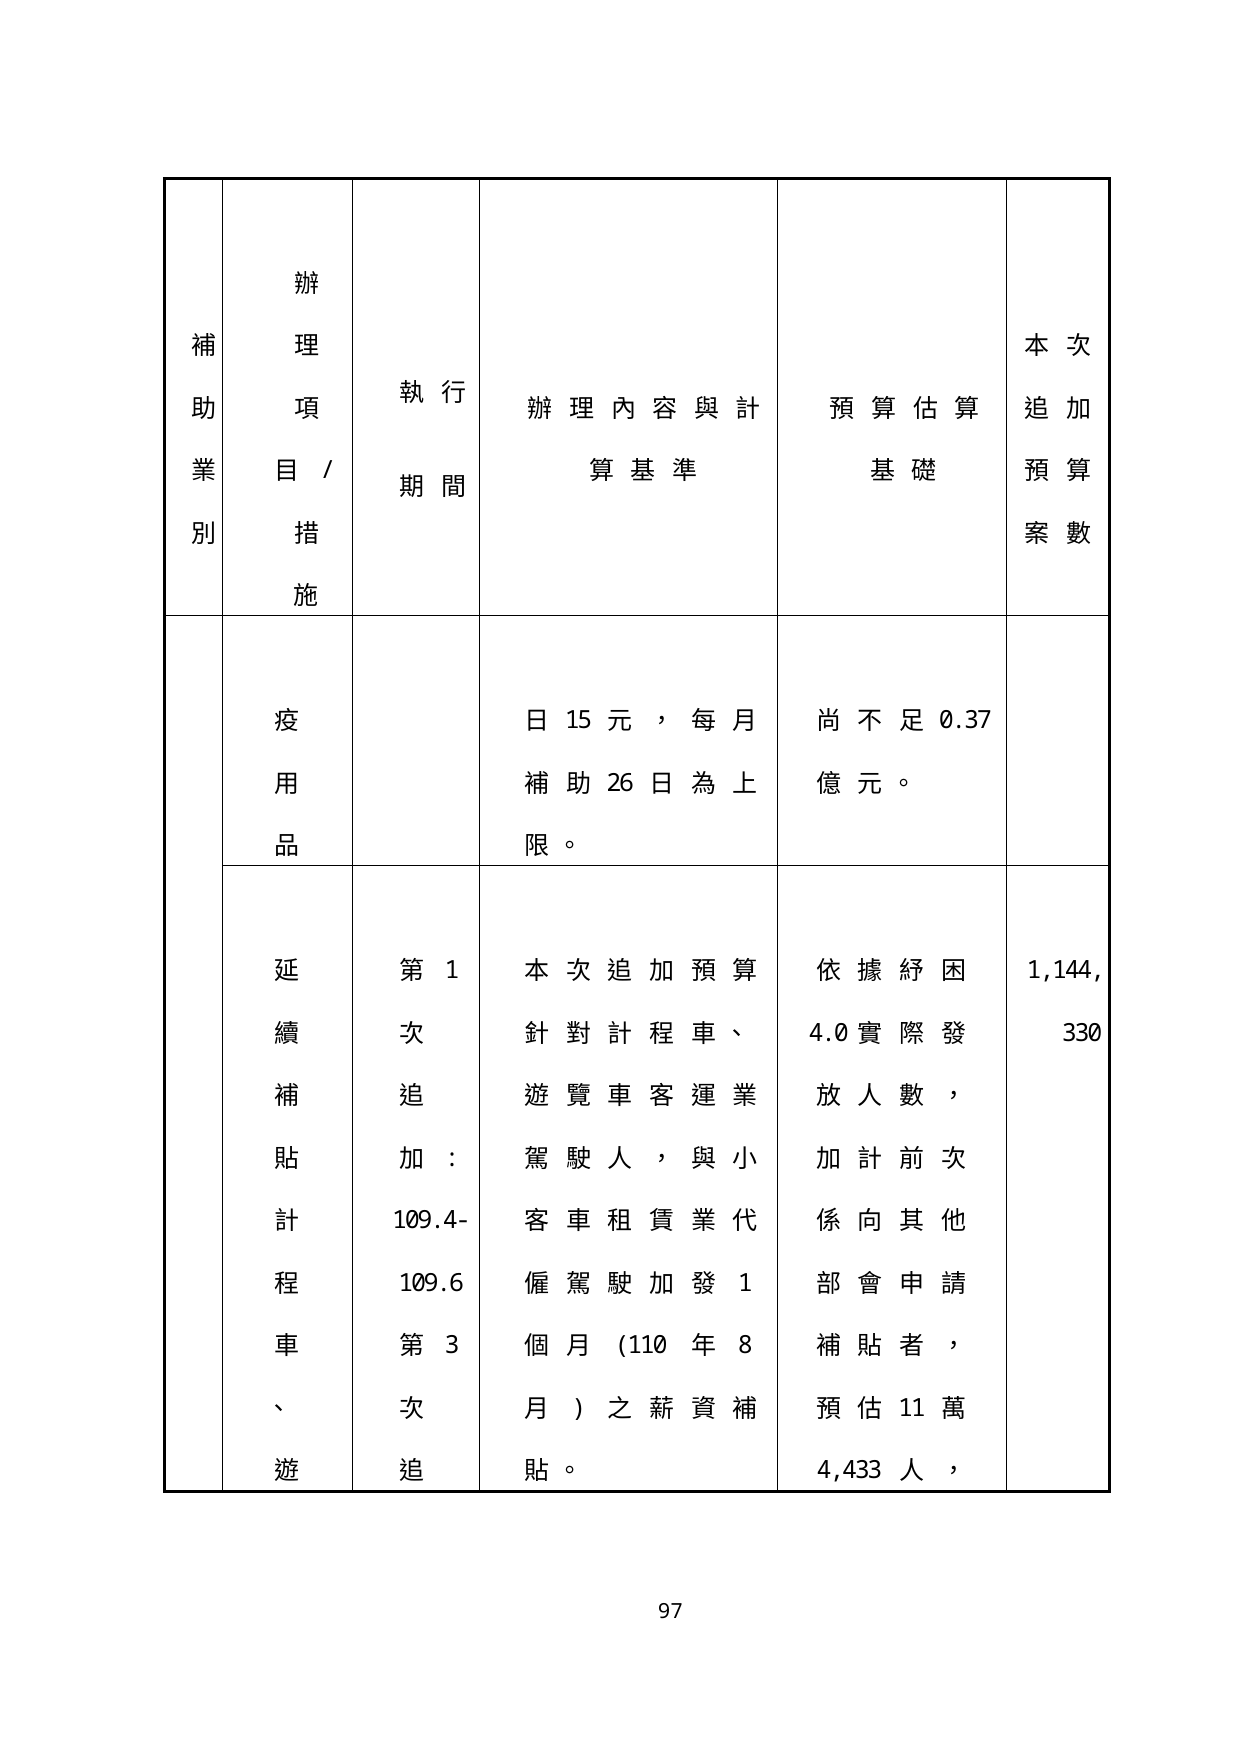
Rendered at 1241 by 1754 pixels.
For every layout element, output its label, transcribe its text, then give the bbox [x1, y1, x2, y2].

table_cell 本次追加預算針對計程車、遊覽車客運業駕駛人，與小客車租賃業代僱駕駛加發1個月(110年8月)之薪資補貼。 [480, 866, 777, 1490]
table_cell [166, 616, 222, 1490]
table_cell 1,144,330 [1007, 866, 1108, 1490]
table_cell 尚不足0.37億元。 [778, 616, 1006, 865]
table_cell [353, 616, 479, 865]
table_cell 日15元，每月補助26日為上限。 [480, 616, 777, 865]
table_cell 依據紓困4.0實際發放人數，加計前次係向其他部會申請補貼者，預估11萬4,433人， [778, 866, 1006, 1490]
table_header 預算估算基礎 [778, 180, 1006, 615]
table_header 辦理內容與計算基準 [480, 180, 777, 615]
table_cell [1007, 616, 1108, 865]
table_header 執行 期間 [353, 180, 479, 615]
table_cell 疫用品 [223, 616, 352, 865]
table_cell 第1次追加: 109.4-109.6 第3次追 [353, 866, 479, 1490]
table_cell 延續補貼計程車、遊 [223, 866, 352, 1490]
table_header 辦理項目/ 措施 [223, 180, 352, 615]
table_header 本次追加 預算案數 [1007, 180, 1108, 615]
table_header 補助業別 [166, 180, 222, 615]
